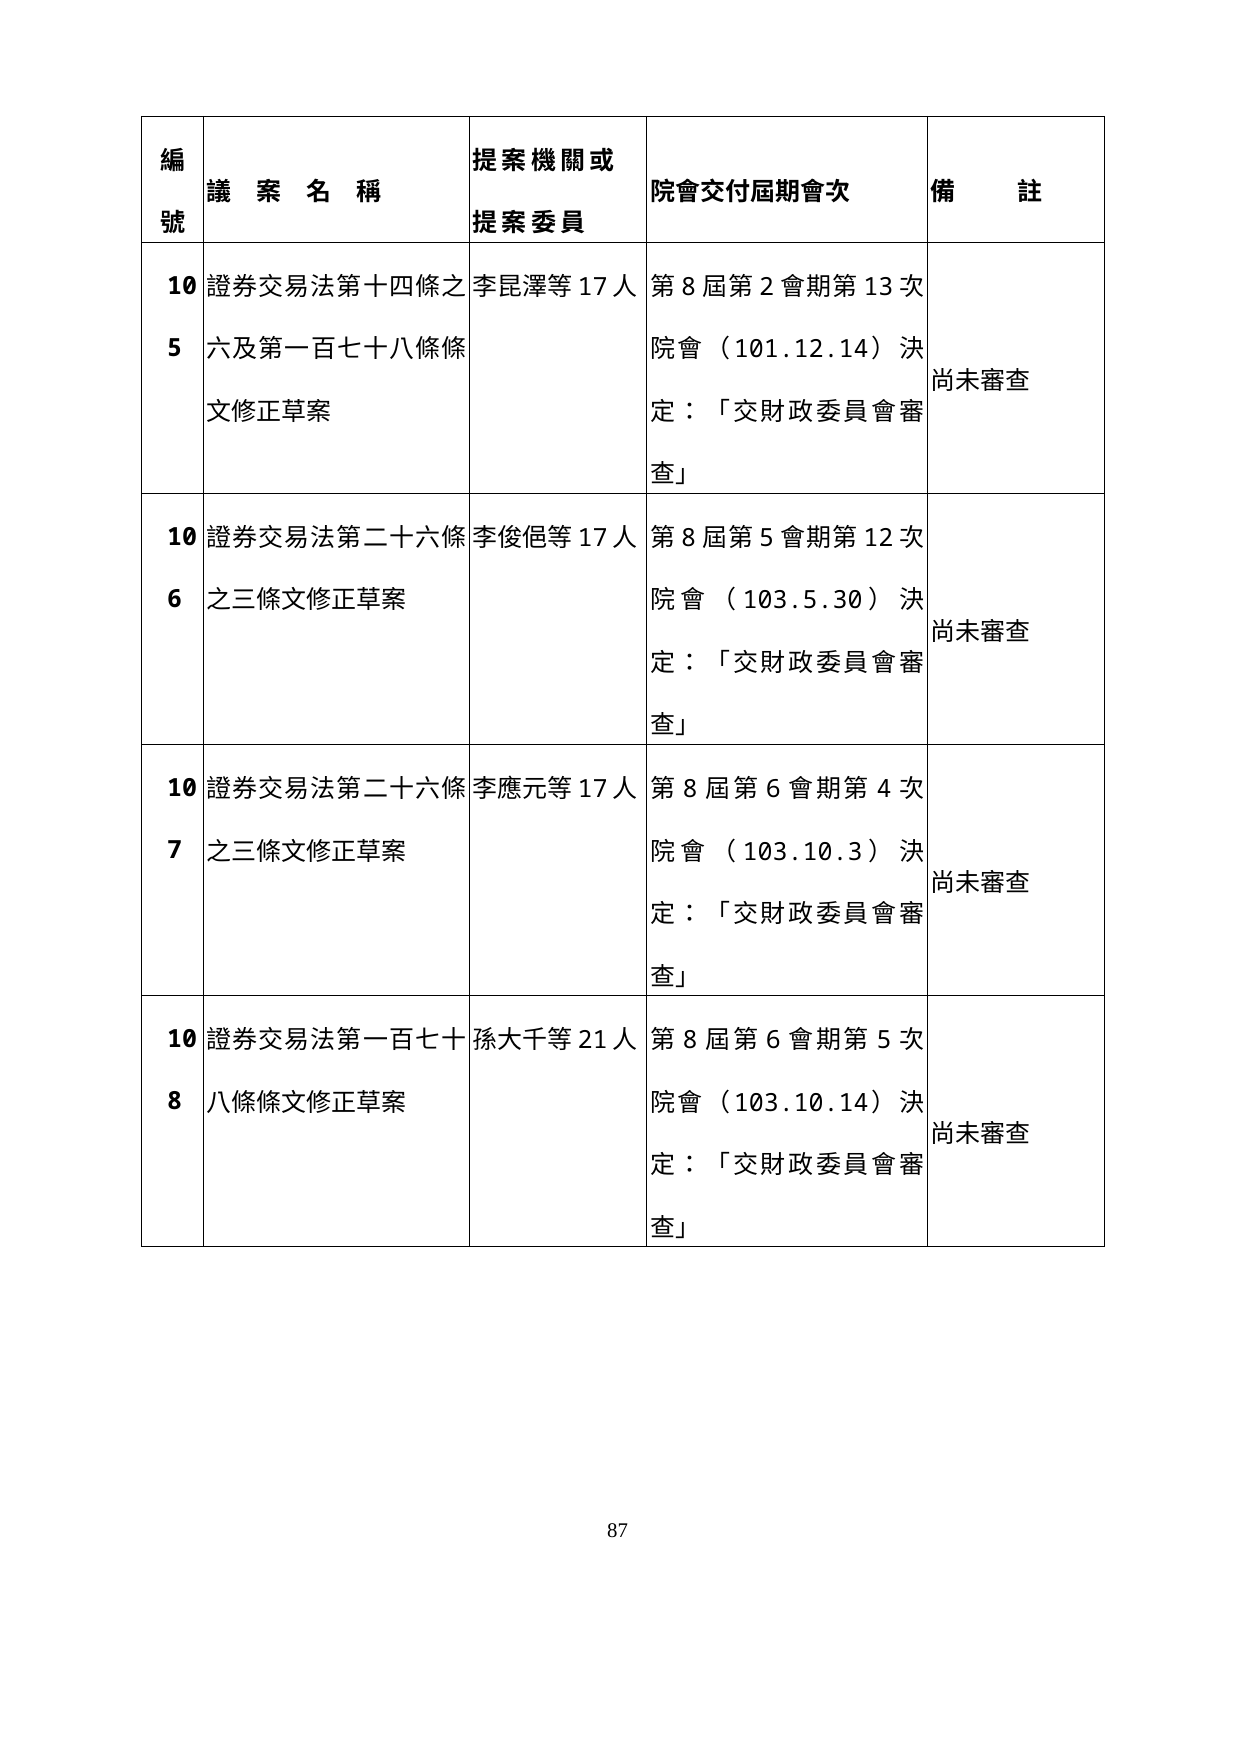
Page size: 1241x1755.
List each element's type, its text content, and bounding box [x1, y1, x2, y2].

table_cell 尚未審查 [928, 745, 1104, 995]
table_header 編 號 [142, 117, 203, 242]
table_cell 證券交易法第二十六條之三條文修正草案 [204, 494, 469, 744]
table_cell 李俊俋等17人 [470, 494, 646, 744]
table_header 院會交付屆期會次 [647, 117, 927, 242]
table_cell [142, 745, 203, 995]
table_header 備 註 [928, 117, 1104, 242]
table_cell 李昆澤等17人 [470, 243, 646, 493]
table_cell [142, 243, 203, 493]
table_cell 證券交易法第十四條之六及第一百七十八條條文修正草案 [204, 243, 469, 493]
table_cell 第8屆第6會期第4次院會（103.10.3）決定：「交財政委員會審查」 [647, 745, 927, 995]
table_cell 第8屆第5會期第12次院會（103.5.30）決定：「交財政委員會審查」 [647, 494, 927, 744]
table_cell 李應元等17人 [470, 745, 646, 995]
table_header 議 案 名 稱 [204, 117, 469, 242]
table_cell 證券交易法第二十六條之三條文修正草案 [204, 745, 469, 995]
table_cell [142, 996, 203, 1246]
table_cell 第8屆第6會期第5次院會（103.10.14）決定：「交財政委員會審查」 [647, 996, 927, 1246]
table_cell 證券交易法第一百七十八條條文修正草案 [204, 996, 469, 1246]
table_header 提案機關或 提案委員 [470, 117, 646, 242]
table_cell [142, 494, 203, 744]
table_cell 尚未審查 [928, 243, 1104, 493]
table_cell 尚未審查 [928, 494, 1104, 744]
table_cell 尚未審查 [928, 996, 1104, 1246]
table_cell 第8屆第2會期第13次院會（101.12.14）決定：「交財政委員會審查」 [647, 243, 927, 493]
table_cell 孫大千等21人 [470, 996, 646, 1246]
